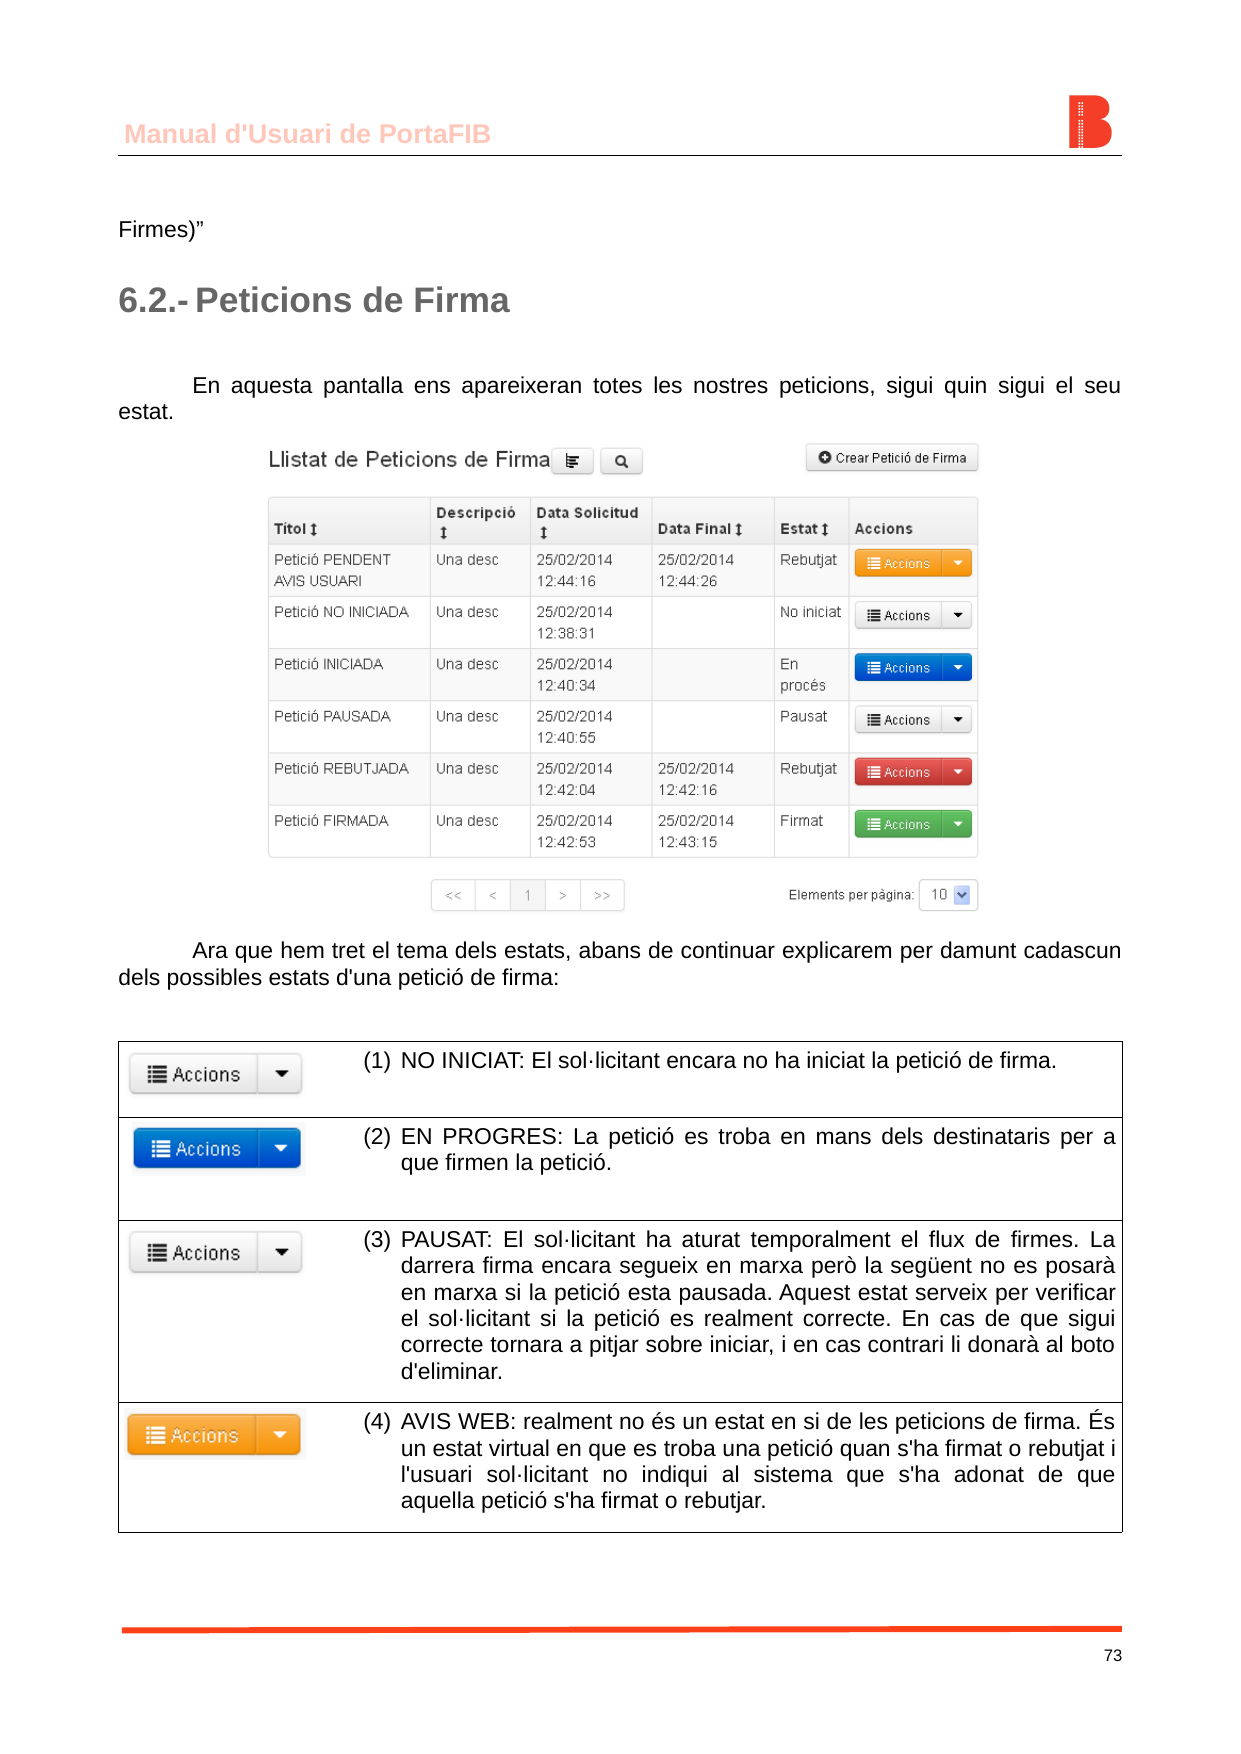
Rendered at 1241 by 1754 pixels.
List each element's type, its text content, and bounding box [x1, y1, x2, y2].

table_cell AVIS WEB: realment no és un estat en si de les peticions de firma. És un estat virtual en que es troba una petició quan s'ha firmat o rebutjat i l'usuari sol·licitant no indiqui al sistema que s'ha adonat de que aquella petició s'ha firmat o rebutjar. [320, 1403, 1122, 1532]
picture [252, 436, 988, 925]
picture [123, 1226, 309, 1278]
table_cell PAUSAT: El sol·licitant ha aturat temporalment el flux de firmes. La darrera firma encara segueix en marxa però la següent no es posarà en marxa si la petició esta pausada. Aquest estat serveix per verificar el sol·licitant si la petició es realment correcte. En cas de que sigui correcte tornara a pitjar sobre iniciar, i en cas contrari li donarà al boto d'eliminar. [320, 1221, 1122, 1402]
text Ara que hem tret el tema dels estats, abans de continuar explicarem per damunt cadascun dels possibles estats d'una petició de firma: [118, 937, 1122, 990]
table_cell [119, 1221, 320, 1402]
table_cell [119, 1118, 320, 1220]
picture [1063, 94, 1117, 150]
text En aquesta pantalla ens apareixeran totes les nostres peticions, sigui quin sigui el seu estat. [118, 372, 1122, 424]
table_header NO INICIAT: El sol·licitant encara no ha iniciat la petició de firma. [320, 1042, 1122, 1117]
text Firmes)” [118, 216, 1122, 242]
picture [131, 1122, 307, 1176]
picture [123, 1408, 307, 1460]
picture [123, 1047, 309, 1099]
table_header [119, 1042, 320, 1117]
subtitle Peticions de Firma [118, 279, 1122, 320]
table_cell EN PROGRES: La petició es troba en mans dels destinataris per a que firmen la petició. [320, 1118, 1122, 1220]
table_cell [119, 1403, 320, 1532]
